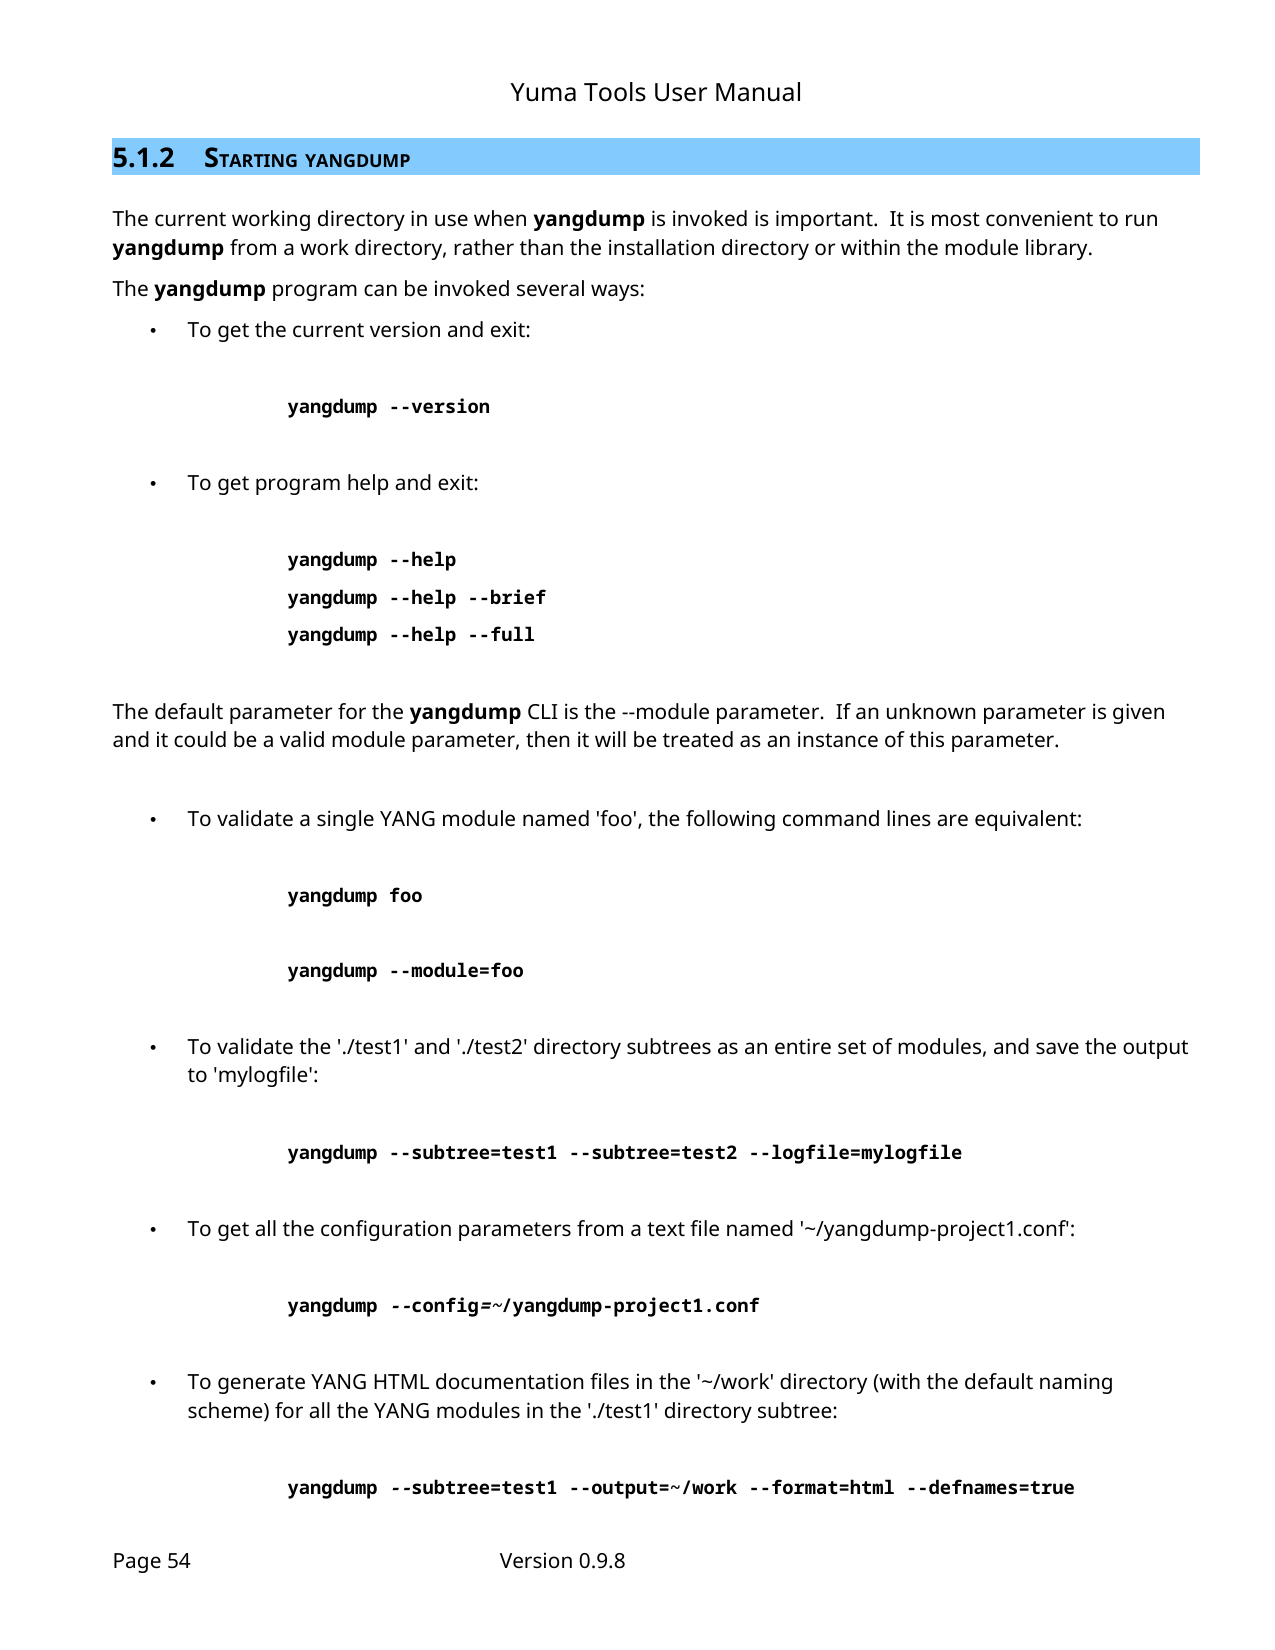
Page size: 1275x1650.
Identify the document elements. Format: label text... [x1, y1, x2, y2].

text yangdump --version [139, 393, 1200, 419]
text yangdump --help [139, 547, 1200, 572]
list To get program help and exit: [150, 468, 1200, 497]
text yangdump --help --full [139, 622, 1200, 647]
list To validate a single YANG module named 'foo', the following command lines are equivalent: [150, 804, 1200, 832]
list To get the current version and exit: [150, 315, 1200, 343]
text yangdump --module=foo [139, 957, 1200, 983]
text yangdump --help --brief [139, 584, 1200, 610]
text The default parameter for the yangdump CLI is the --module parameter. If an unknown parameter is given and it could be a valid module parameter, then it will be treated as an instance of this parameter. [112, 697, 1200, 754]
list To generate YANG HTML documentation files in the '~/work' directory (with the default naming scheme) for all the YANG modules in the './test1' directory subtree: [150, 1367, 1200, 1424]
subtitle Starting yangdump [112, 138, 1200, 175]
list To get all the configuration parameters from a text file named '~/yangdump-project1.conf': [150, 1214, 1200, 1242]
text yangdump foo [139, 882, 1200, 908]
list To validate the './test1' and './test2' directory subtrees as an entire set of modules, and save the output to 'mylogfile': [150, 1032, 1200, 1089]
text The yangdump program can be invoked several ways: [112, 274, 1200, 302]
text yangdump --config=~/yangdump-project1.conf [139, 1292, 1200, 1318]
text yangdump --subtree=test1 --output=~/work --format=html --defnames=true [139, 1474, 1200, 1500]
text The current working directory in use when yangdump is invoked is important. It is most convenient to run yangdump from a work directory, rather than the installation directory or within the module library. [112, 204, 1200, 261]
text yangdump --subtree=test1 --subtree=test2 --logfile=mylogfile [139, 1139, 1200, 1164]
